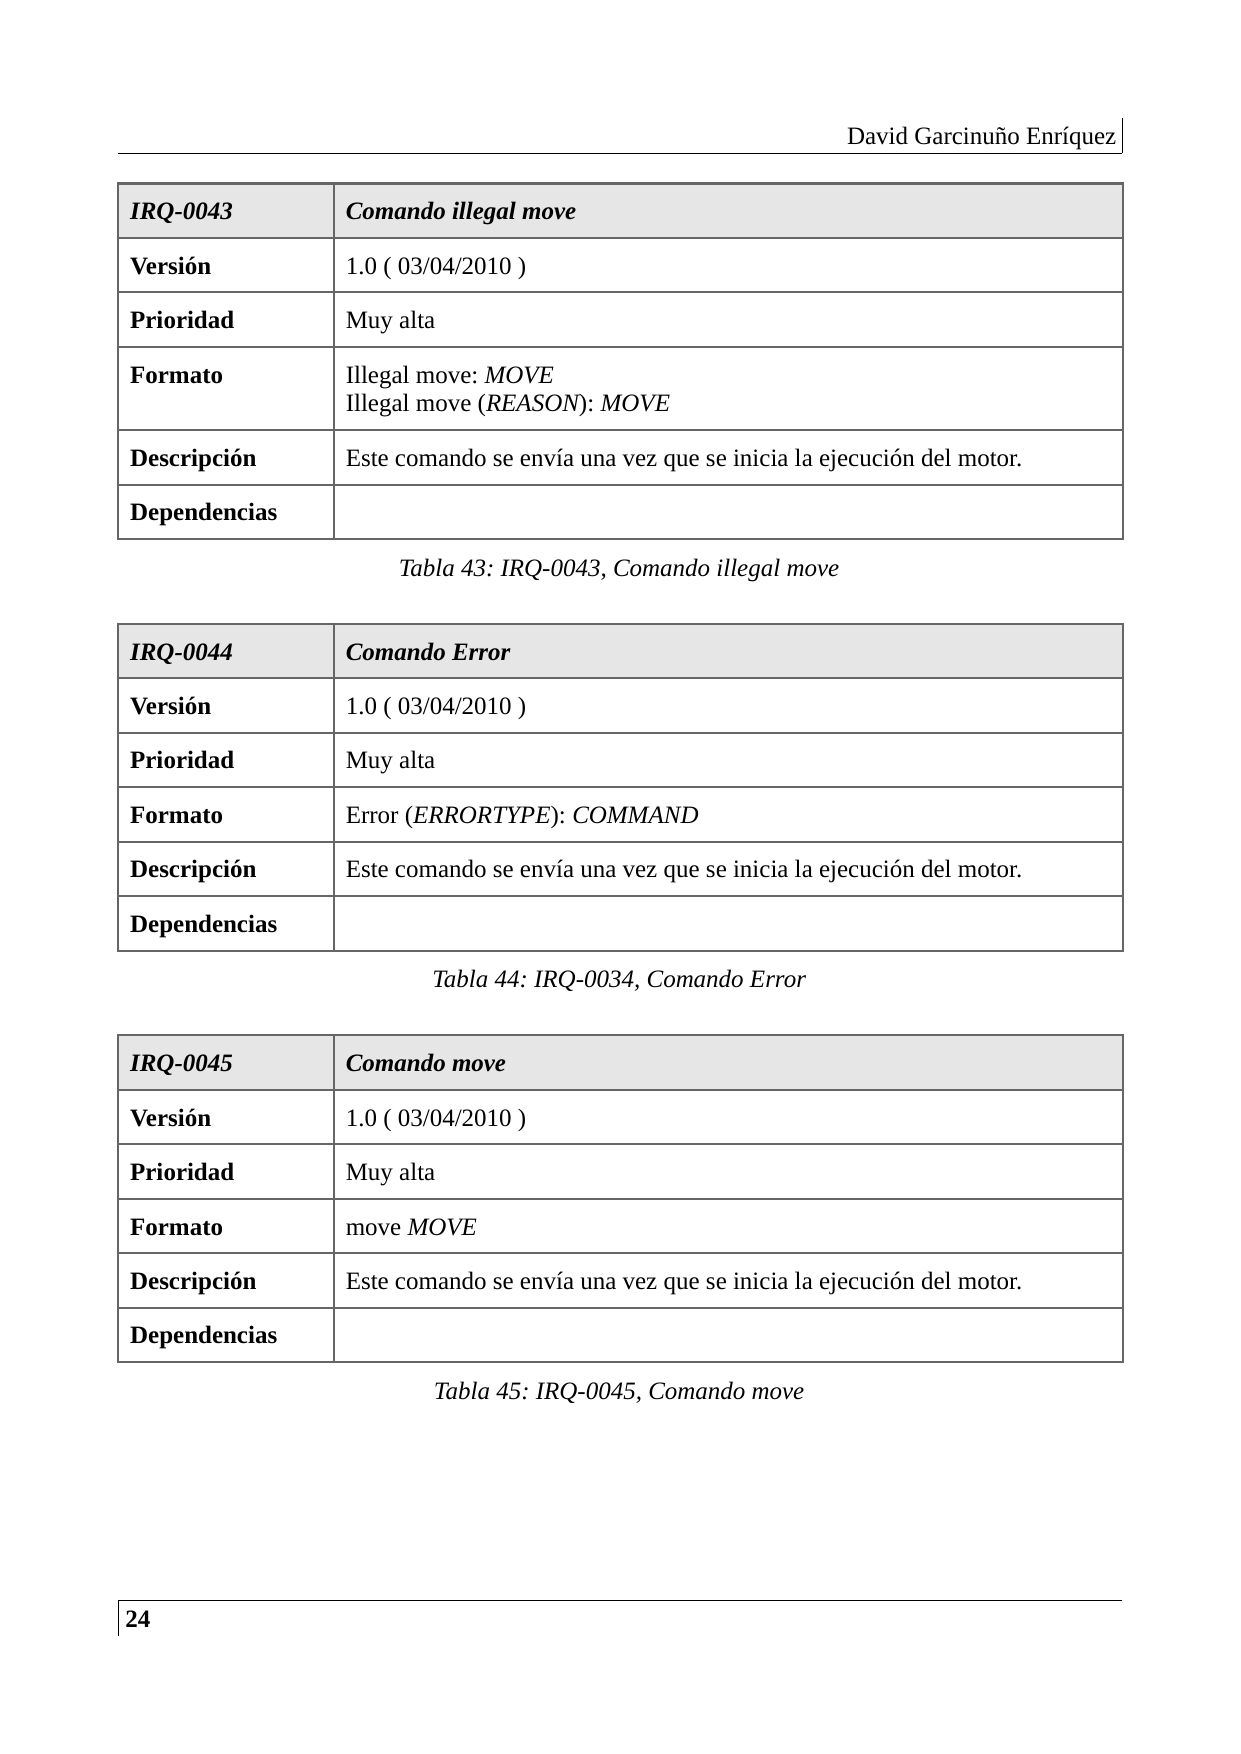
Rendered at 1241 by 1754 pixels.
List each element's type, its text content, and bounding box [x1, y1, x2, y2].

text Tabla 43: IRQ-0043, Comando illegal move [118, 553, 1122, 581]
text Tabla 44: IRQ-0034, Comando Error [118, 964, 1122, 993]
table_cell Este comando se envía una vez que se inicia la ejecución del motor. [335, 431, 1122, 483]
table_cell Formato [119, 348, 333, 429]
table_cell move MOVE [335, 1200, 1122, 1252]
table_cell Versión [119, 239, 333, 291]
table_cell Dependencias [119, 486, 333, 538]
table_cell Dependencias [119, 1309, 333, 1361]
table_cell Descripción [119, 431, 333, 483]
table_cell Descripción [119, 1254, 333, 1307]
table_header Comando illegal move [335, 185, 1122, 237]
table_cell Formato [119, 1200, 333, 1252]
table_cell Este comando se envía una vez que se inicia la ejecución del motor. [335, 1254, 1122, 1307]
text Tabla 45: IRQ-0045, Comando move [118, 1376, 1122, 1404]
table_cell 1.0 ( 03/04/2010 ) [335, 679, 1122, 732]
table_cell Prioridad [119, 734, 333, 786]
table_cell Este comando se envía una vez que se inicia la ejecución del motor. [335, 843, 1122, 895]
table_cell [335, 1309, 1122, 1361]
table_cell Prioridad [119, 293, 333, 346]
table_cell Descripción [119, 843, 333, 895]
table_cell Versión [119, 679, 333, 732]
table_cell Versión [119, 1091, 333, 1143]
table_cell Dependencias [119, 897, 333, 949]
table_header IRQ-0045 [119, 1036, 333, 1089]
table_cell Formato [119, 788, 333, 841]
table_cell 1.0 ( 03/04/2010 ) [335, 239, 1122, 291]
table_cell Muy alta [335, 1145, 1122, 1198]
table_header Comando Error [335, 625, 1122, 677]
table_cell Muy alta [335, 293, 1122, 346]
table_header IRQ-0043 [119, 185, 333, 237]
table_cell Muy alta [335, 734, 1122, 786]
table_cell Error (ERRORTYPE): COMMAND [335, 788, 1122, 841]
table_cell 1.0 ( 03/04/2010 ) [335, 1091, 1122, 1143]
table_cell [335, 897, 1122, 949]
table_header Comando move [335, 1036, 1122, 1089]
table_cell [335, 486, 1122, 538]
table_header IRQ-0044 [119, 625, 333, 677]
table_cell Illegal move: MOVE Illegal move (REASON): MOVE [335, 348, 1122, 429]
table_cell Prioridad [119, 1145, 333, 1198]
